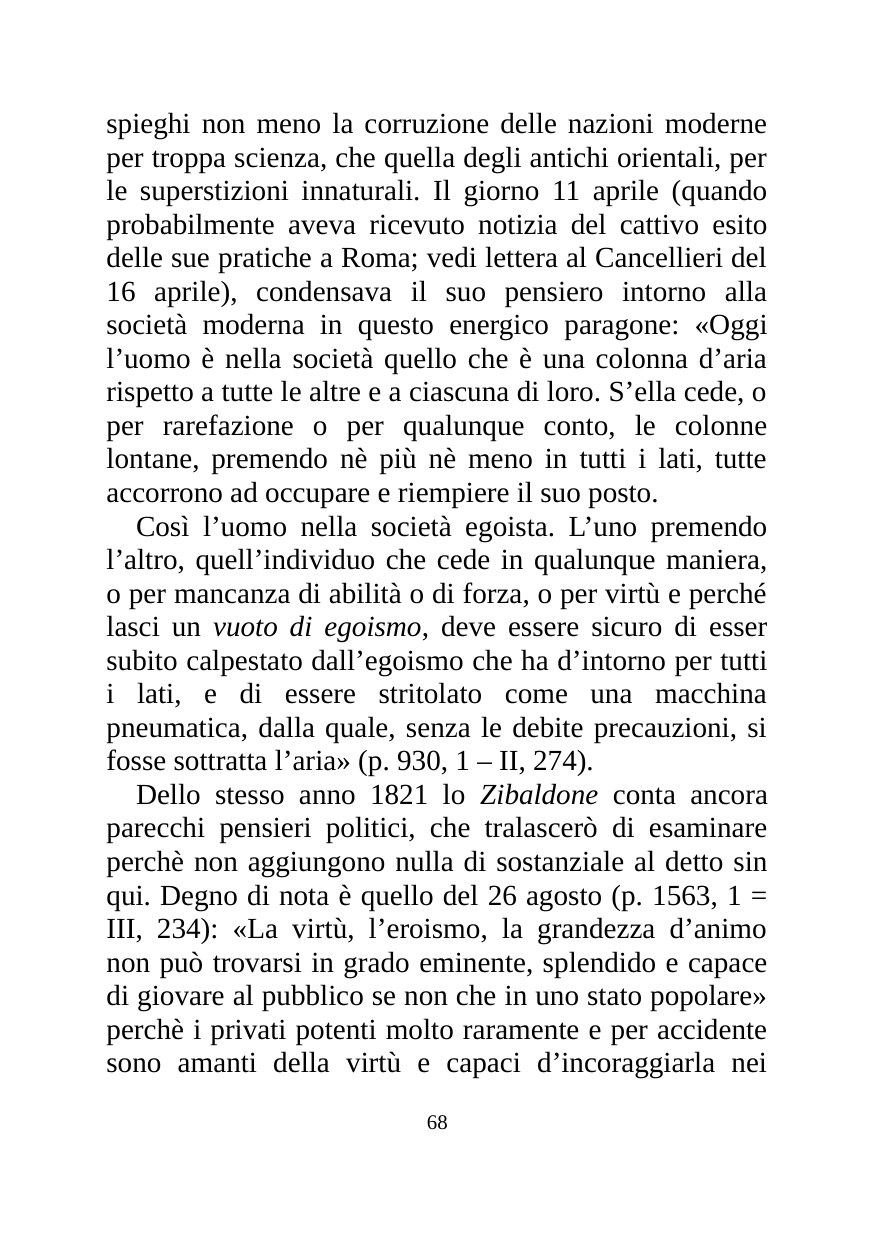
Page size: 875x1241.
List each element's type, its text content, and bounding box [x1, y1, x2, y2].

text Dello stesso anno 1821 lo Zibaldone conta ancora parecchi pensieri politici, che tralascerò di esaminare perchè non aggiungono nulla di sostanziale al detto sin qui. Degno di nota è quello del 26 agosto (p. 1563, 1 = III, 234): «La virtù, l’eroismo, la grandezza d’animo non può trovarsi in grado eminente, splendido e capace di giovare al pubblico se non che in uno stato popolare» perchè i privati potenti molto raramente e per accidente sono amanti della virtù e capaci d’incoraggiarla nei [106, 777, 768, 1079]
text spieghi non meno la corruzione delle nazioni moderne per troppa scienza, che quella degli antichi orientali, per le superstizioni innaturali. Il giorno 11 aprile (quando probabilmente aveva ricevuto notizia del cattivo esito delle sue pratiche a Roma; vedi lettera al Cancellieri del 16 aprile), condensava il suo pensiero intorno alla società moderna in questo energico paragone: «Oggi l’uomo è nella società quello che è una colonna d’aria rispetto a tutte le altre e a ciascuna di loro. S’ella cede, o per rarefazione o per qualunque conto, le colonne lontane, premendo nè più nè meno in tutti i lati, tutte accorrono ad occupare e riempiere il suo posto. [106, 106, 768, 509]
text Così l’uomo nella società egoista. L’uno premendo l’altro, quell’individuo che cede in qualunque maniera, o per mancanza di abilità o di forza, o per virtù e perché lasci un vuoto di egoismo, deve essere sicuro di esser subito calpestato dall’egoismo che ha d’intorno per tutti i lati, e di essere stritolato come una macchina pneumatica, dalla quale, senza le debite precauzioni, si fosse sottratta l’aria» (p. 930, 1 – II, 274). [106, 509, 768, 777]
